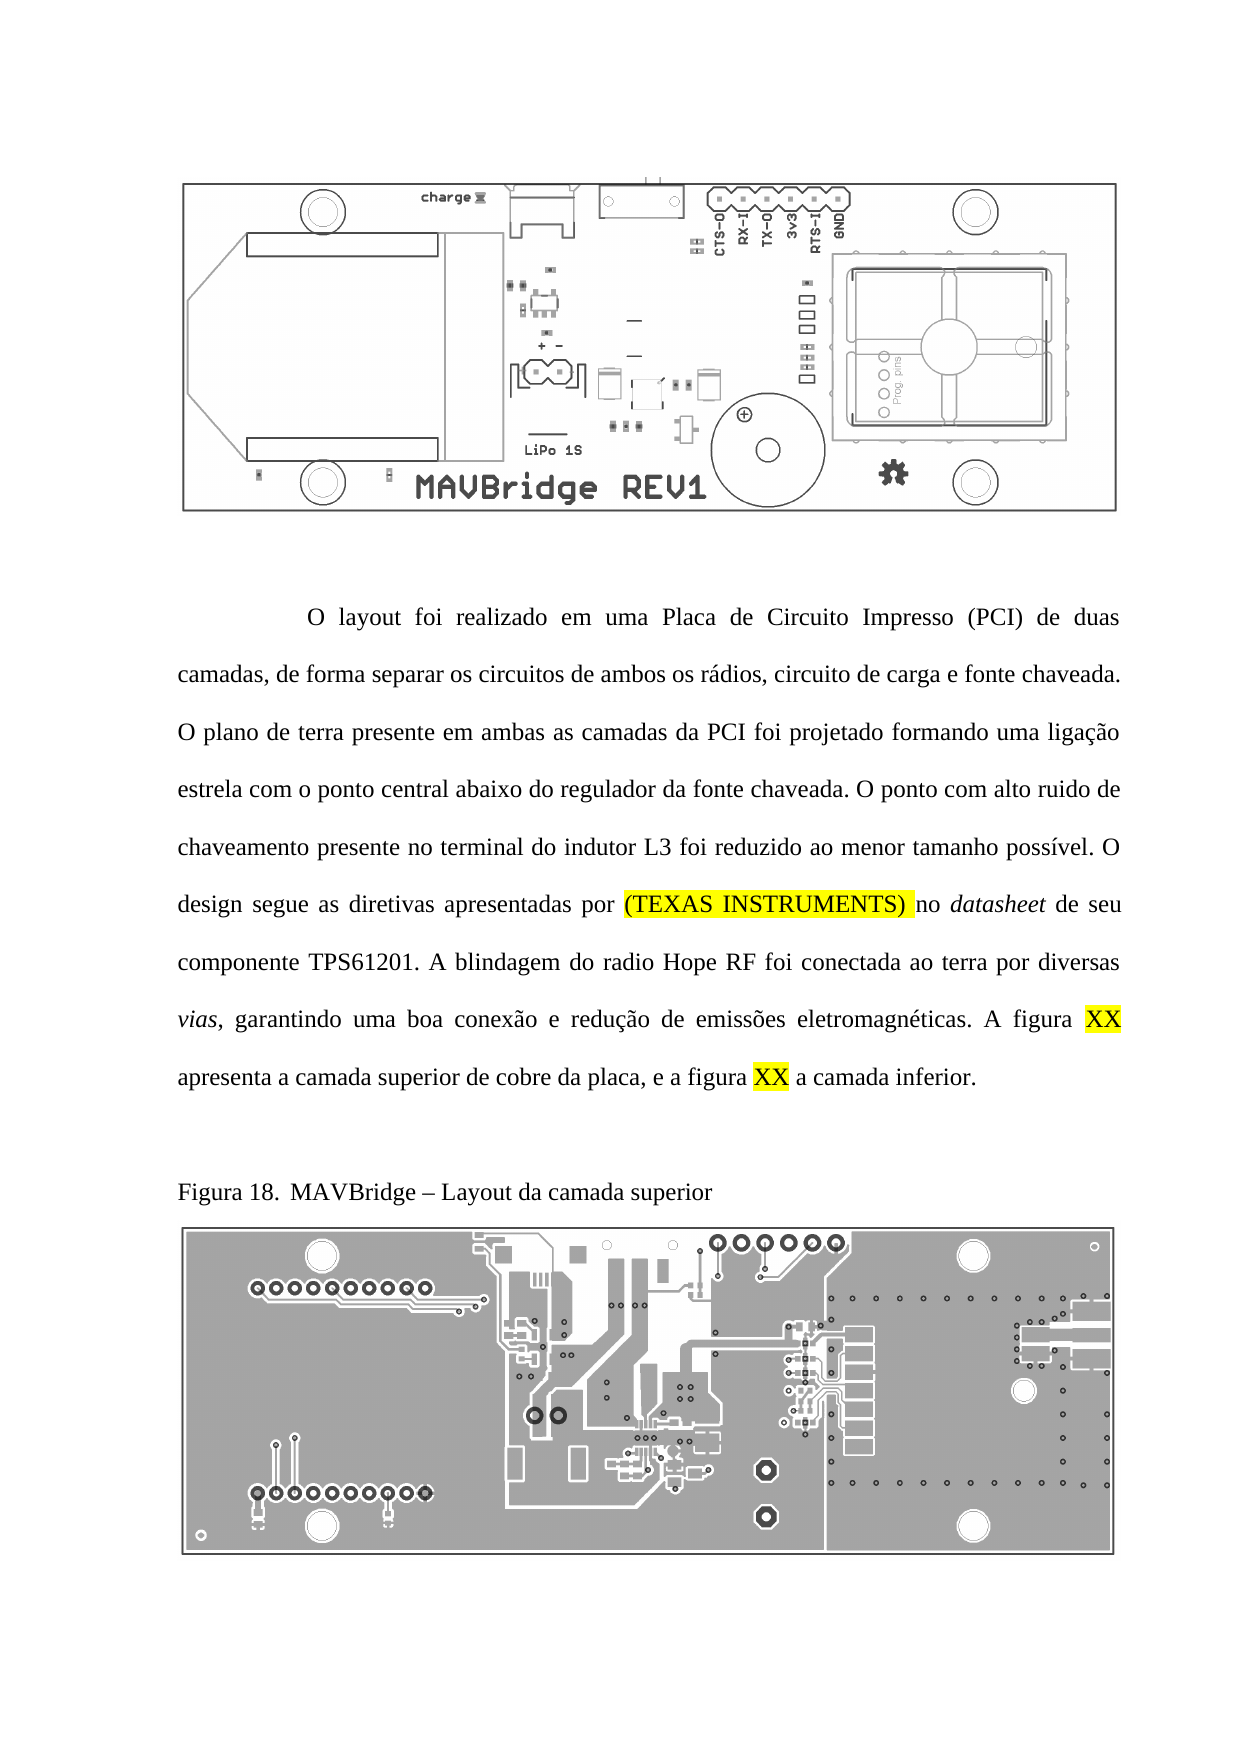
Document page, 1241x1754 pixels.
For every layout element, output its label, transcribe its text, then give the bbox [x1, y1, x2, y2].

picture [177, 177, 1122, 516]
text O layout foi realizado em uma Placa de Circuito Impresso (PCI) de duas camadas, de forma separar os circuitos de ambos os rádios, circuito de carga e fonte chaveada. O plano de terra presente em ambas as camadas da PCI foi projetado formando uma ligação estrela com o ponto central abaixo do regulador da fonte chaveada. O ponto com alto ruido de chaveamento presente no terminal do indutor L3 foi reduzido ao menor tamanho possível. O design segue as diretivas apresentadas por (TEXAS INSTRUMENTS) no datasheet de seu componente TPS61201. A blindagem do radio Hope RF foi conectada ao terra por diversas vias, garantindo uma boa conexão e redução de emissões eletromagnéticas. A figura XX apresenta a camada superior de cobre da placa, e a figura XX a camada inferior. [177, 602, 1121, 1091]
list MAVBridge – Layout da camada superior [177, 1177, 1121, 1206]
picture [177, 1220, 1122, 1561]
